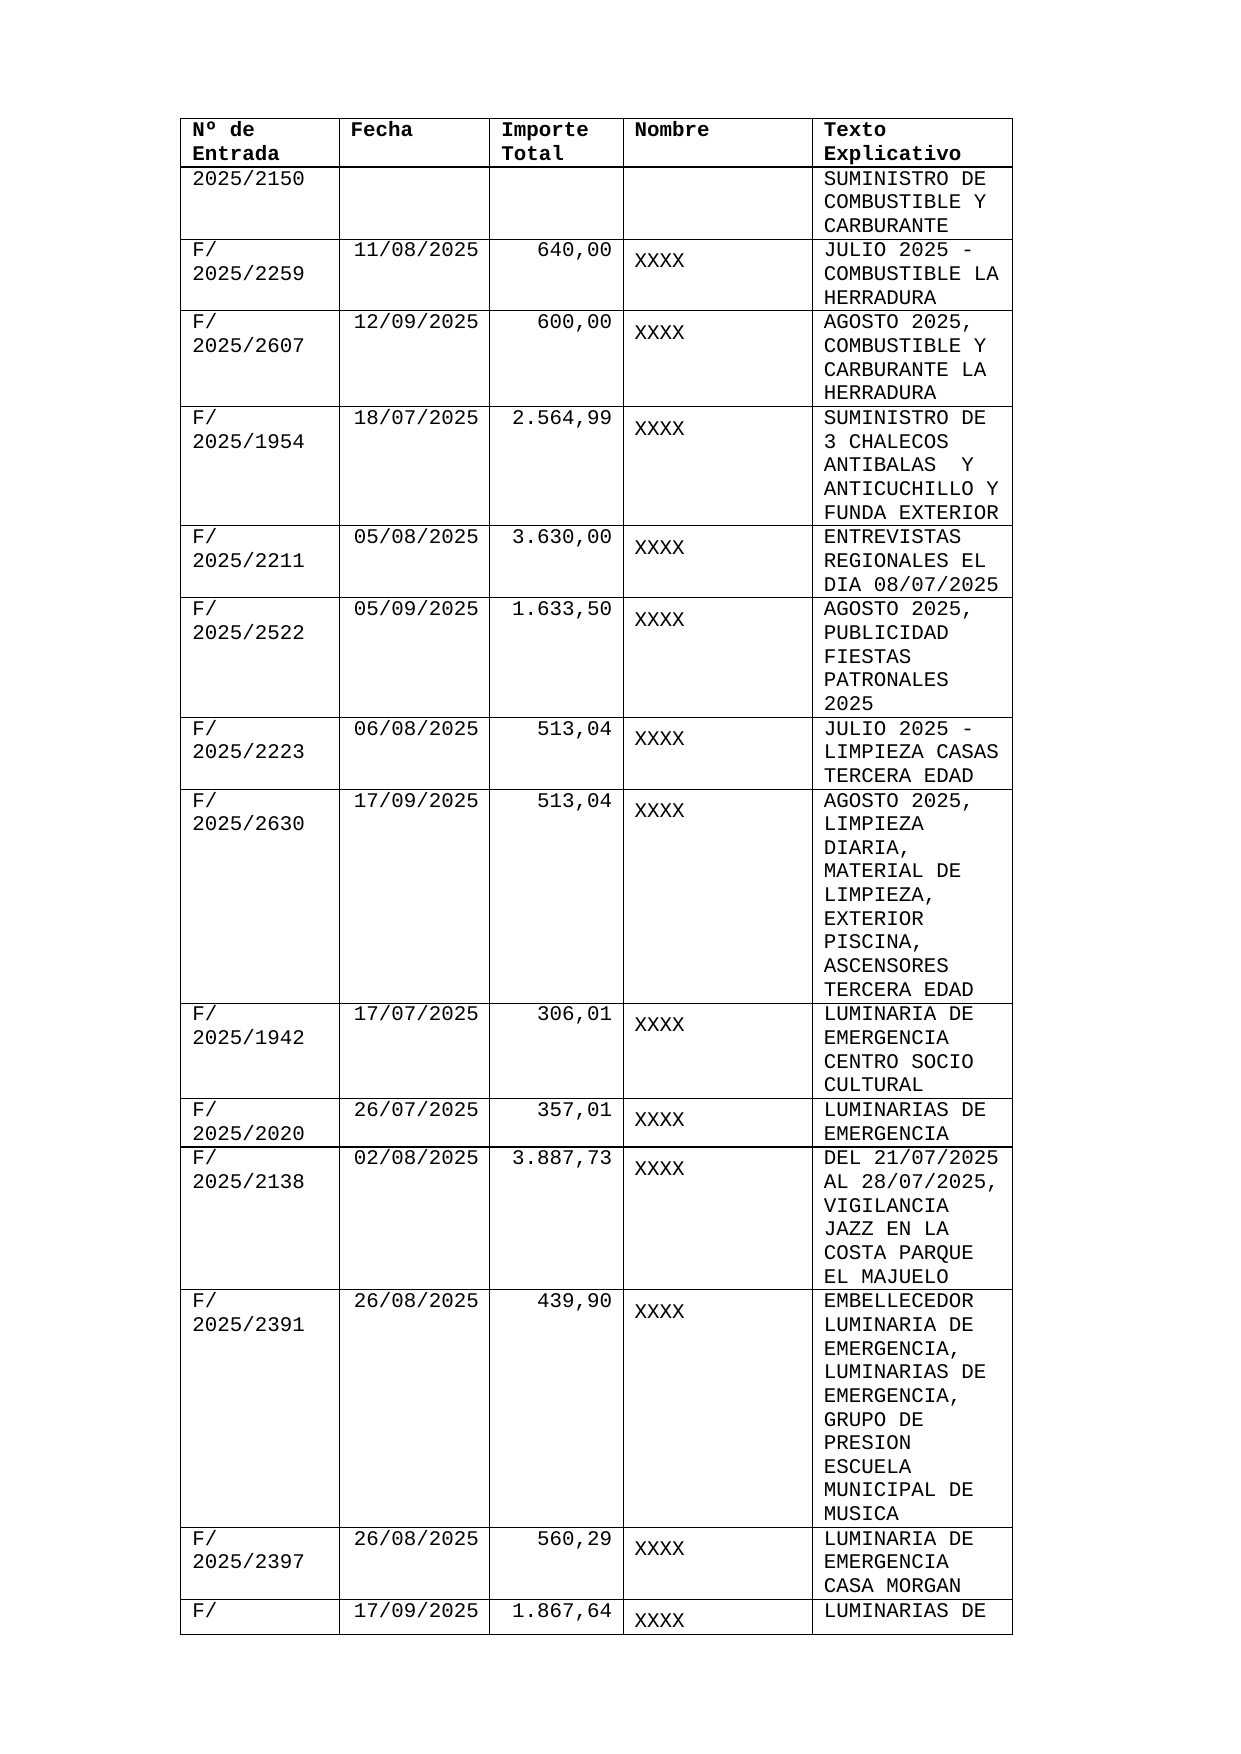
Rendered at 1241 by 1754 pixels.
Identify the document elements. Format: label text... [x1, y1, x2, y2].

table_cell F/2025/2020 [181, 1099, 339, 1146]
table_cell 3.887,73 [490, 1148, 623, 1289]
table_cell 439,90 [490, 1290, 623, 1527]
table_cell XXXX [624, 1290, 812, 1527]
table_cell XXXX [624, 526, 812, 597]
table_cell [624, 168, 812, 238]
table_cell XXXX [624, 1148, 812, 1289]
table_cell XXXX [624, 1600, 812, 1634]
table_cell AGOSTO 2025, LIMPIEZA DIARIA, MATERIAL DE LIMPIEZA, EXTERIOR PISCINA, ASCENSORES TERCERA EDAD [813, 790, 1012, 1002]
table_cell AGOSTO 2025, COMBUSTIBLE Y CARBURANTE LA HERRADURA [813, 311, 1012, 406]
table_header Importe Total [490, 119, 623, 166]
table_cell F/2025/2211 [181, 526, 339, 597]
table_cell F/2025/2223 [181, 718, 339, 788]
table_cell LUMINARIA DE EMERGENCIA CENTRO SOCIO CULTURAL [813, 1004, 1012, 1098]
table_cell XXXX [624, 1528, 812, 1599]
table_cell ENTREVISTAS REGIONALES EL DIA 08/07/2025 [813, 526, 1012, 597]
table_header Texto Explicativo [813, 119, 1012, 166]
table_cell F/2025/2630 [181, 790, 339, 1002]
table_cell XXXX [624, 790, 812, 1002]
table_cell [490, 168, 623, 238]
table_cell F/2025/2607 [181, 311, 339, 406]
table_cell F/2025/2391 [181, 1290, 339, 1527]
table_cell XXXX [624, 598, 812, 717]
table_cell SUMINISTRO DE 3 CHALECOS ANTIBALAS Y ANTICUCHILLO Y FUNDA EXTERIOR [813, 407, 1012, 525]
table_header Nº de Entrada [181, 119, 339, 166]
table_cell JULIO 2025 - COMBUSTIBLE LA HERRADURA [813, 240, 1012, 310]
table_cell LUMINARIA DE EMERGENCIA CASA MORGAN [813, 1528, 1012, 1599]
table_cell 2025/2150 [181, 168, 339, 238]
table_cell 18/07/2025 [340, 407, 489, 525]
table_cell 640,00 [490, 240, 623, 310]
table_cell 17/07/2025 [340, 1004, 489, 1098]
table_cell 2.564,99 [490, 407, 623, 525]
table_cell 26/08/2025 [340, 1528, 489, 1599]
table_cell 05/09/2025 [340, 598, 489, 717]
table_cell F/2025/2138 [181, 1148, 339, 1289]
table_cell 513,04 [490, 790, 623, 1002]
table_cell 05/08/2025 [340, 526, 489, 597]
table_cell F/2025/1942 [181, 1004, 339, 1098]
table_cell 1.867,64 [490, 1600, 623, 1634]
table_cell 06/08/2025 [340, 718, 489, 788]
table_cell 17/09/2025 [340, 1600, 489, 1634]
table_header Fecha [340, 119, 489, 166]
table_cell [340, 168, 489, 238]
table_header Nombre [624, 119, 812, 166]
table_cell EMBELLECEDOR LUMINARIA DE EMERGENCIA, LUMINARIAS DE EMERGENCIA, GRUPO DE PRESION ESCUELA MUNICIPAL DE MUSICA [813, 1290, 1012, 1527]
table_cell 17/09/2025 [340, 790, 489, 1002]
table_cell F/2025/1954 [181, 407, 339, 525]
table_cell 560,29 [490, 1528, 623, 1599]
table_cell 600,00 [490, 311, 623, 406]
table_cell 3.630,00 [490, 526, 623, 597]
table_cell DEL 21/07/2025 AL 28/07/2025, VIGILANCIA JAZZ EN LA COSTA PARQUE EL MAJUELO [813, 1148, 1012, 1289]
table_cell XXXX [624, 1004, 812, 1098]
table_cell 1.633,50 [490, 598, 623, 717]
table_cell AGOSTO 2025, PUBLICIDAD FIESTAS PATRONALES 2025 [813, 598, 1012, 717]
table_cell XXXX [624, 718, 812, 788]
table_cell 26/07/2025 [340, 1099, 489, 1146]
table_cell 11/08/2025 [340, 240, 489, 310]
table_cell XXXX [624, 240, 812, 310]
table_cell XXXX [624, 407, 812, 525]
table_cell - SUMINISTRO DE COMBUSTIBLE Y CARBURANTE [813, 168, 1012, 238]
table_cell 513,04 [490, 718, 623, 788]
table_cell LUMINARIAS DE [813, 1600, 1012, 1634]
table_cell 12/09/2025 [340, 311, 489, 406]
table_cell F/2025/2522 [181, 598, 339, 717]
table_cell JULIO 2025 - LIMPIEZA CASAS TERCERA EDAD [813, 718, 1012, 788]
table_cell F/ [181, 1600, 339, 1634]
table_cell 02/08/2025 [340, 1148, 489, 1289]
table_cell 306,01 [490, 1004, 623, 1098]
table_cell 26/08/2025 [340, 1290, 489, 1527]
table_cell LUMINARIAS DE EMERGENCIA [813, 1099, 1012, 1146]
table_cell F/2025/2397 [181, 1528, 339, 1599]
table_cell F/2025/2259 [181, 240, 339, 310]
table_cell XXXX [624, 1099, 812, 1146]
table_cell 357,01 [490, 1099, 623, 1146]
table_cell XXXX [624, 311, 812, 406]
